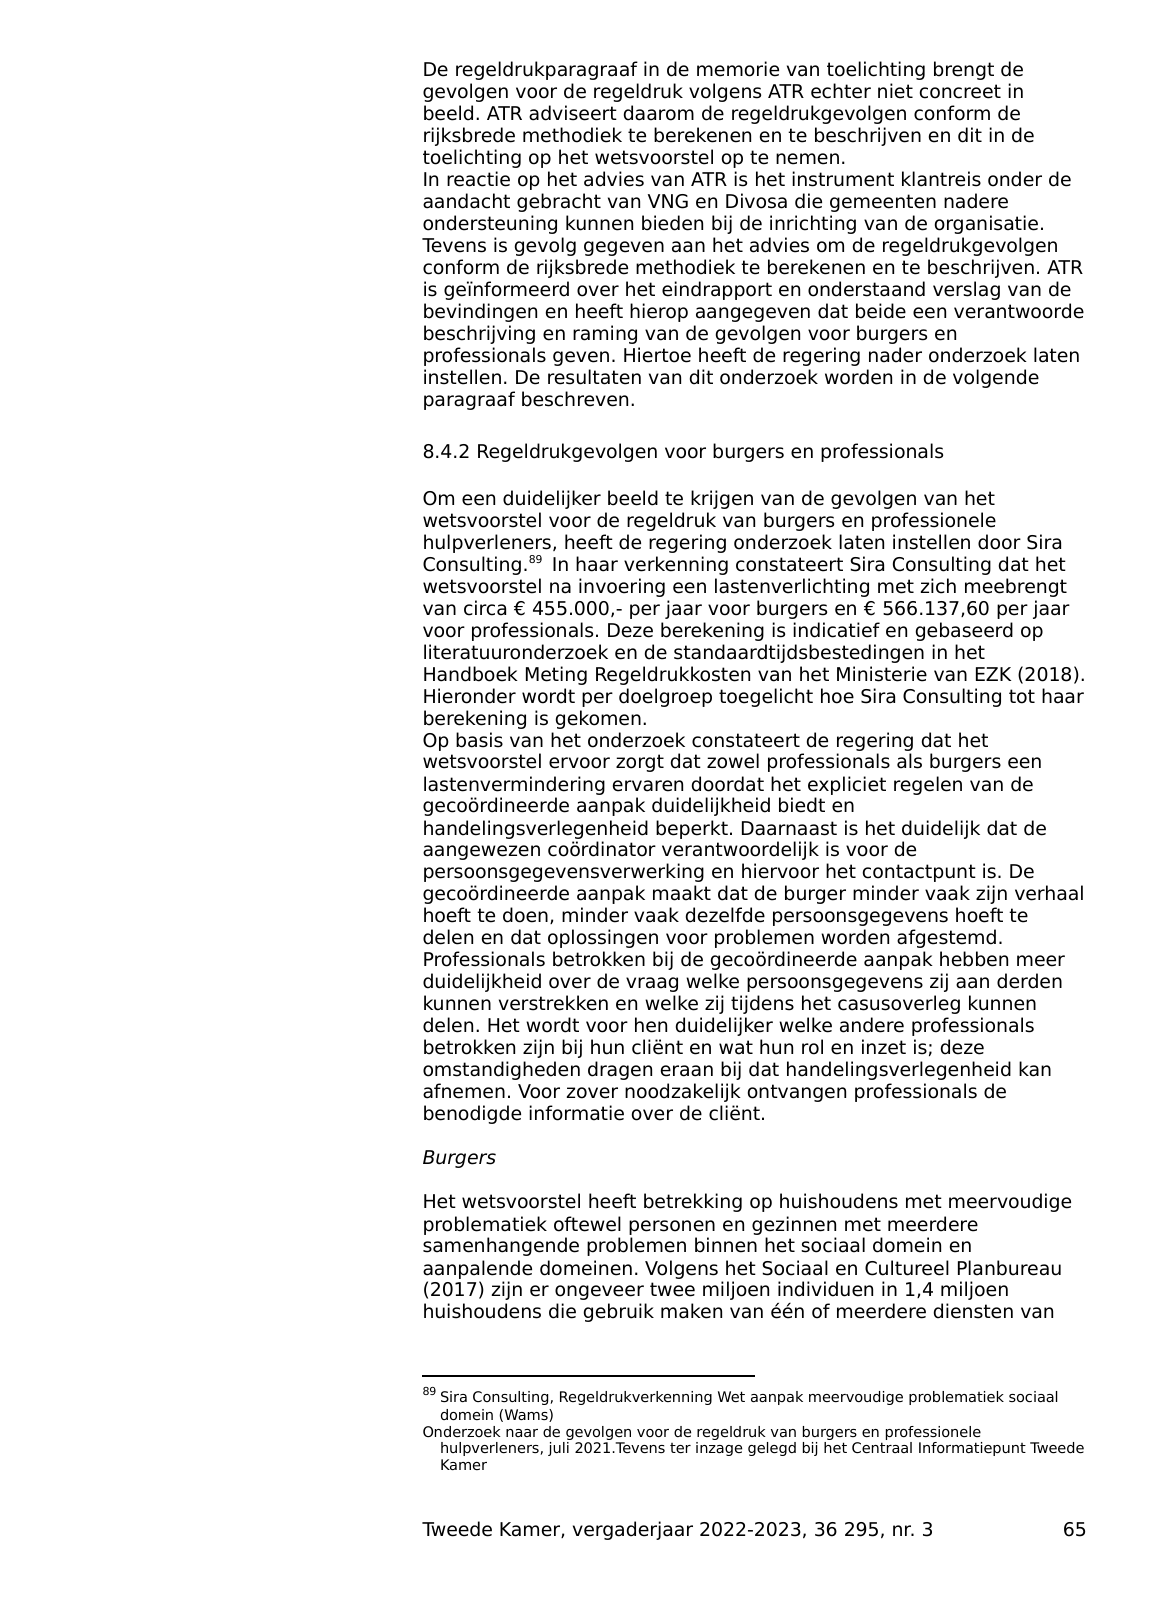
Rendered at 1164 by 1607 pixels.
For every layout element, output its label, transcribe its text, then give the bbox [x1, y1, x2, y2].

subtitle 8.4.2 Regeldrukgevolgen voor burgers en professionals [422, 441, 1087, 463]
text Het wetsvoorstel heeft betrekking op huishoudens met meervoudige problematiek oftewel personen en gezinnen met meerdere samenhangende problemen binnen het sociaal domein en aanpalende domeinen. Volgens het Sociaal en Cultureel Planbureau (2017) zijn er ongeveer twee miljoen individuen in 1,4 miljoen huishoudens die gebruik maken van één of meerdere diensten van [422, 1191, 1087, 1323]
text De regeldrukparagraaf in de memorie van toelichting brengt de gevolgen voor de regeldruk volgens ATR echter niet concreet in beeld. ATR adviseert daarom de regeldrukgevolgen conform de rijksbrede methodiek te berekenen en te beschrijven en dit in de toelichting op het wetsvoorstel op te nemen. [422, 59, 1087, 169]
text Sira Consulting, Regeldrukverkenning Wet aanpak meervoudige problematiek sociaal domein (Wams) [422, 1385, 1087, 1424]
text In reactie op het advies van ATR is het instrument klantreis onder de aandacht gebracht van VNG en Divosa die gemeenten nadere ondersteuning kunnen bieden bij de inrichting van de organisatie. Tevens is gevolg gegeven aan het advies om de regeldrukgevolgen conform de rijksbrede methodiek te berekenen en te beschrijven. ATR is geïnformeerd over het eindrapport en onderstaand verslag van de bevindingen en heeft hierop aangegeven dat beide een verantwoorde beschrijving en raming van de gevolgen voor burgers en professionals geven. Hiertoe heeft de regering nader onderzoek laten instellen. De resultaten van dit onderzoek worden in de volgende paragraaf beschreven. [422, 169, 1087, 411]
text Onderzoek naar de gevolgen voor de regeldruk van burgers en professionele hulpverleners, juli 2021.Tevens ter inzage gelegd bij het Centraal Informatiepunt Tweede Kamer [422, 1424, 1087, 1474]
text Op basis van het onderzoek constateert de regering dat het wetsvoorstel ervoor zorgt dat zowel professionals als burgers een lastenvermindering ervaren doordat het expliciet regelen van de gecoördineerde aanpak duidelijkheid biedt en handelingsverlegenheid beperkt. Daarnaast is het duidelijk dat de aangewezen coördinator verantwoordelijk is voor de persoonsgegevensverwerking en hiervoor het contactpunt is. De gecoördineerde aanpak maakt dat de burger minder vaak zijn verhaal hoeft te doen, minder vaak dezelfde persoonsgegevens hoeft te delen en dat oplossingen voor problemen worden afgestemd. Professionals betrokken bij de gecoördineerde aanpak hebben meer duidelijkheid over de vraag welke persoonsgegevens zij aan derden kunnen verstrekken en welke zij tijdens het casusoverleg kunnen delen. Het wordt voor hen duidelijker welke andere professionals betrokken zijn bij hun cliënt en wat hun rol en inzet is; deze omstandigheden dragen eraan bij dat handelingsverlegenheid kan afnemen. Voor zover noodzakelijk ontvangen professionals de benodigde informatie over de cliënt. [422, 729, 1087, 1125]
subtitle Burgers [422, 1147, 1087, 1169]
text Om een duidelijker beeld te krijgen van de gevolgen van het wetsvoorstel voor de regeldruk van burgers en professionele hulpverleners, heeft de regering onderzoek laten instellen door Sira Consulting. In haar verkenning constateert Sira Consulting dat het wetsvoorstel na invoering een lastenverlichting met zich meebrengt van circa € 455.000,- per jaar voor burgers en € 566.137,60 per jaar voor professionals. Deze berekening is indicatief en gebaseerd op literatuuronderzoek en de standaardtijdsbestedingen in het Handboek Meting Regeldrukkosten van het Ministerie van EZK (2018). Hieronder wordt per doelgroep toegelicht hoe Sira Consulting tot haar berekening is gekomen. [422, 488, 1087, 729]
